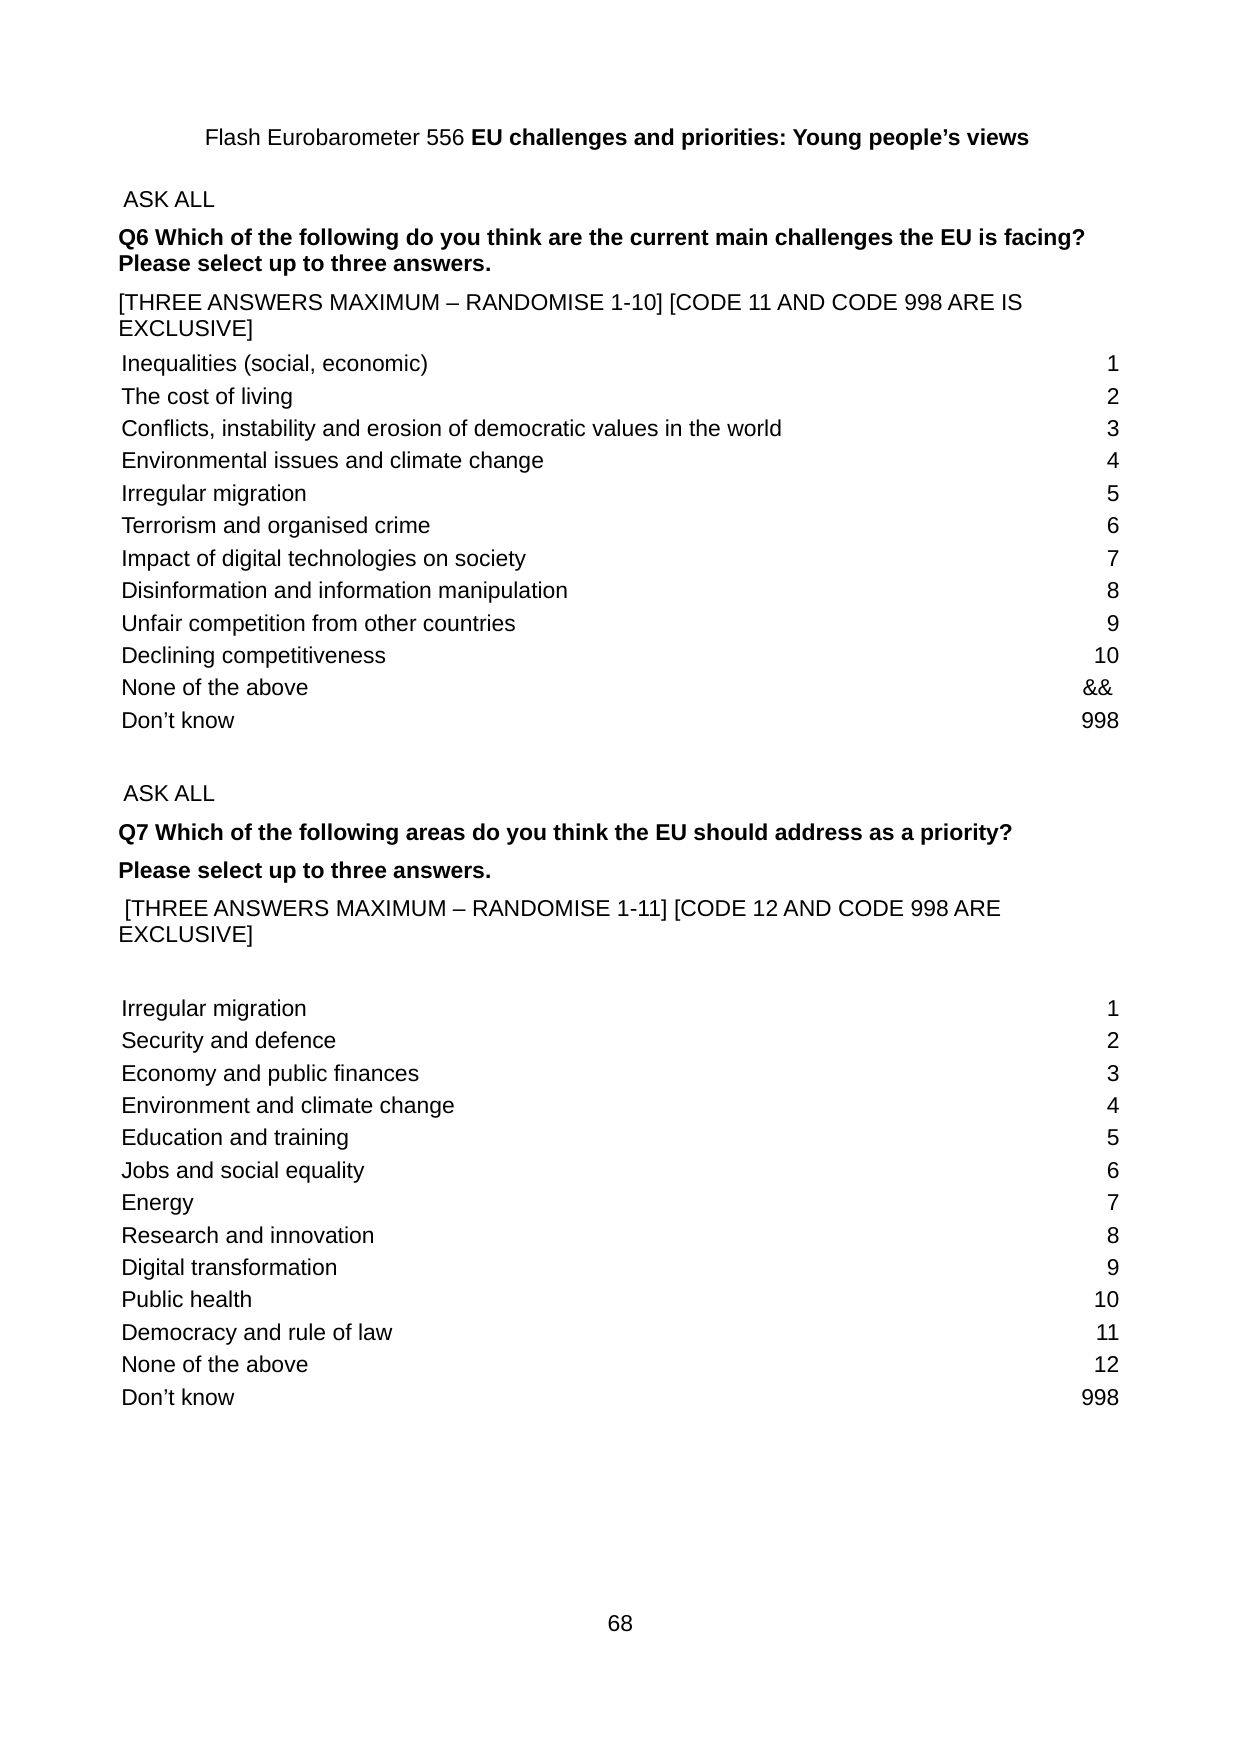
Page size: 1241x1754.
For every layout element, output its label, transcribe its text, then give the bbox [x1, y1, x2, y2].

table_cell 998 [986, 704, 1122, 736]
text Please select up to three answers. [118, 857, 1122, 883]
text [THREE ANSWERS MAXIMUM – RANDOMISE 1-10] [CODE 11 AND CODE 998 ARE IS EXCLUSIVE] [118, 289, 1122, 341]
table_header 1 [986, 992, 1122, 1024]
table_cell 8 [986, 1219, 1122, 1251]
table_cell 2 [986, 1024, 1122, 1057]
table_cell && [986, 671, 1122, 704]
table_cell 998 [986, 1381, 1122, 1413]
table_cell Democracy and rule of law [118, 1316, 986, 1348]
table_cell Jobs and social equality [118, 1154, 986, 1186]
table_cell Education and training [118, 1121, 986, 1154]
table_cell Don’t know [118, 1381, 986, 1413]
table_cell None of the above [118, 1348, 986, 1381]
table_cell 10 [986, 1283, 1122, 1316]
table_cell Impact of digital technologies on society [118, 542, 986, 574]
table_cell 3 [986, 412, 1122, 444]
table_cell Don’t know [118, 704, 986, 736]
table_cell The cost of living [118, 380, 986, 412]
text [THREE ANSWERS MAXIMUM – RANDOMISE 1-11] [CODE 12 AND CODE 998 ARE EXCLUSIVE] [118, 895, 1122, 948]
table_cell 6 [986, 1154, 1122, 1186]
table_cell 5 [986, 1121, 1122, 1154]
table_cell Digital transformation [118, 1251, 986, 1283]
table_cell Unfair competition from other countries [118, 606, 986, 639]
text Q7 Which of the following areas do you think the EU should address as a priority? [118, 818, 1122, 845]
table_cell 6 [986, 509, 1122, 542]
table_cell Conflicts, instability and erosion of democratic values in the world [118, 412, 986, 444]
table_cell Declining competitiveness [118, 639, 986, 671]
table_cell 9 [986, 606, 1122, 639]
table_cell 12 [986, 1348, 1122, 1381]
text ASK ALL [118, 780, 1122, 807]
table_cell Irregular migration [118, 477, 986, 509]
table_cell Energy [118, 1186, 986, 1218]
table_header Irregular migration [118, 992, 986, 1024]
table_cell 9 [986, 1251, 1122, 1283]
text ASK ALL [118, 186, 1122, 212]
table_cell Security and defence [118, 1024, 986, 1057]
table_header 1 [986, 347, 1122, 380]
table_cell Disinformation and information manipulation [118, 574, 986, 606]
table_cell Public health [118, 1283, 986, 1316]
table_cell 4 [986, 445, 1122, 477]
table_cell 2 [986, 380, 1122, 412]
table_cell None of the above [118, 671, 986, 704]
table_cell Research and innovation [118, 1219, 986, 1251]
table_cell Environment and climate change [118, 1089, 986, 1121]
table_cell 8 [986, 574, 1122, 606]
table_cell Environmental issues and climate change [118, 445, 986, 477]
text Q6 Which of the following do you think are the current main challenges the EU is facing? Please select up to three answers. [118, 224, 1122, 277]
table_cell Terrorism and organised crime [118, 509, 986, 542]
table_cell 10 [986, 639, 1122, 671]
table_header Inequalities (social, economic) [118, 347, 986, 380]
table_cell Economy and public finances [118, 1057, 986, 1089]
table_cell 4 [986, 1089, 1122, 1121]
table_cell 11 [986, 1316, 1122, 1348]
table_cell 7 [986, 1186, 1122, 1218]
table_cell 7 [986, 542, 1122, 574]
table_cell 5 [986, 477, 1122, 509]
table_cell 3 [986, 1057, 1122, 1089]
